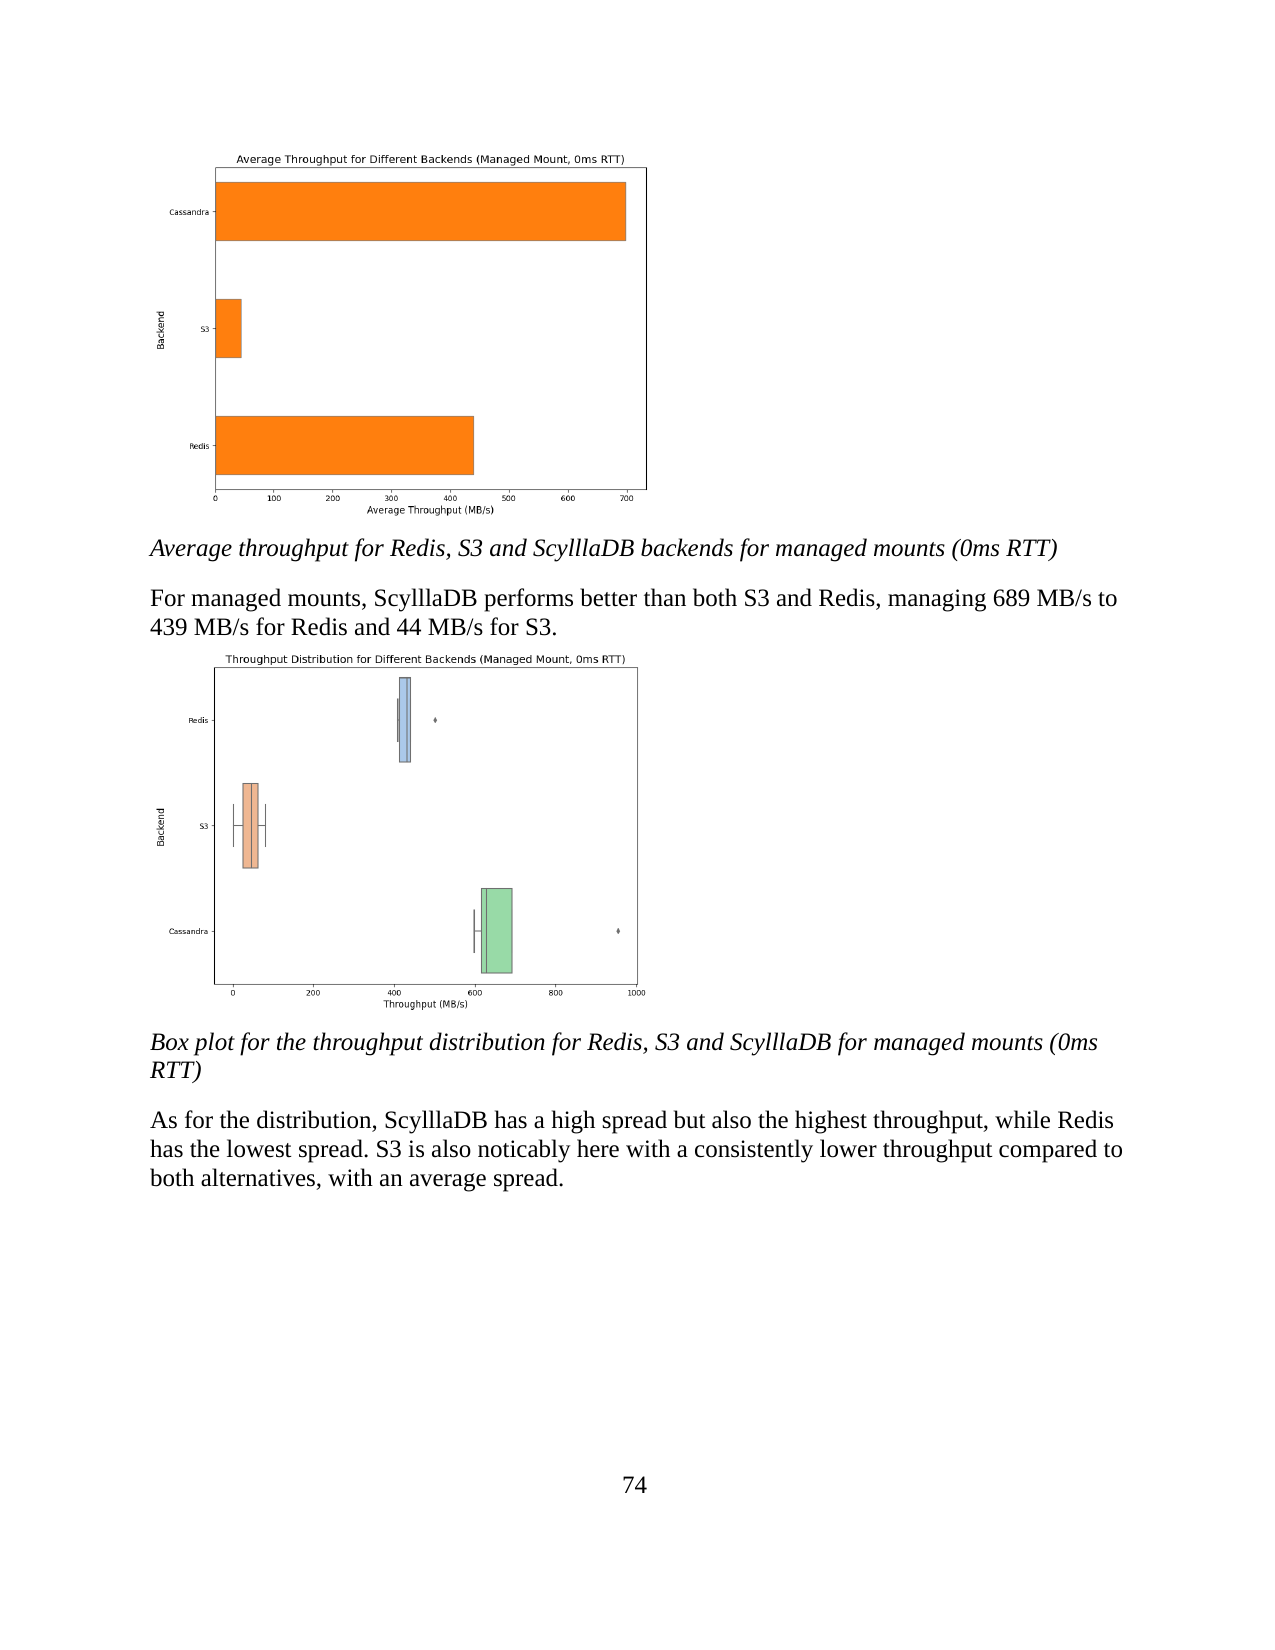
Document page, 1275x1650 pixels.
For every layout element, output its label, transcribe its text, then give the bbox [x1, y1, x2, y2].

text Average throughput for Redis, S3 and ScylllaDB backends for managed mounts (0ms RTT) [150, 533, 1125, 562]
text As for the distribution, ScylllaDB has a high spread but also the highest throughput, while Redis has the lowest spread. S3 is also noticably here with a consistently lower throughput compared to both alternatives, with an average spread. [150, 1106, 1125, 1192]
picture [150, 650, 650, 1015]
picture [150, 150, 650, 521]
text For managed mounts, ScylllaDB performs better than both S3 and Redis, managing 689 MB/s to 439 MB/s for Redis and 44 MB/s for S3. [150, 583, 1125, 641]
text Box plot for the throughput distribution for Redis, S3 and ScylllaDB for managed mounts (0ms RTT) [150, 1027, 1125, 1084]
